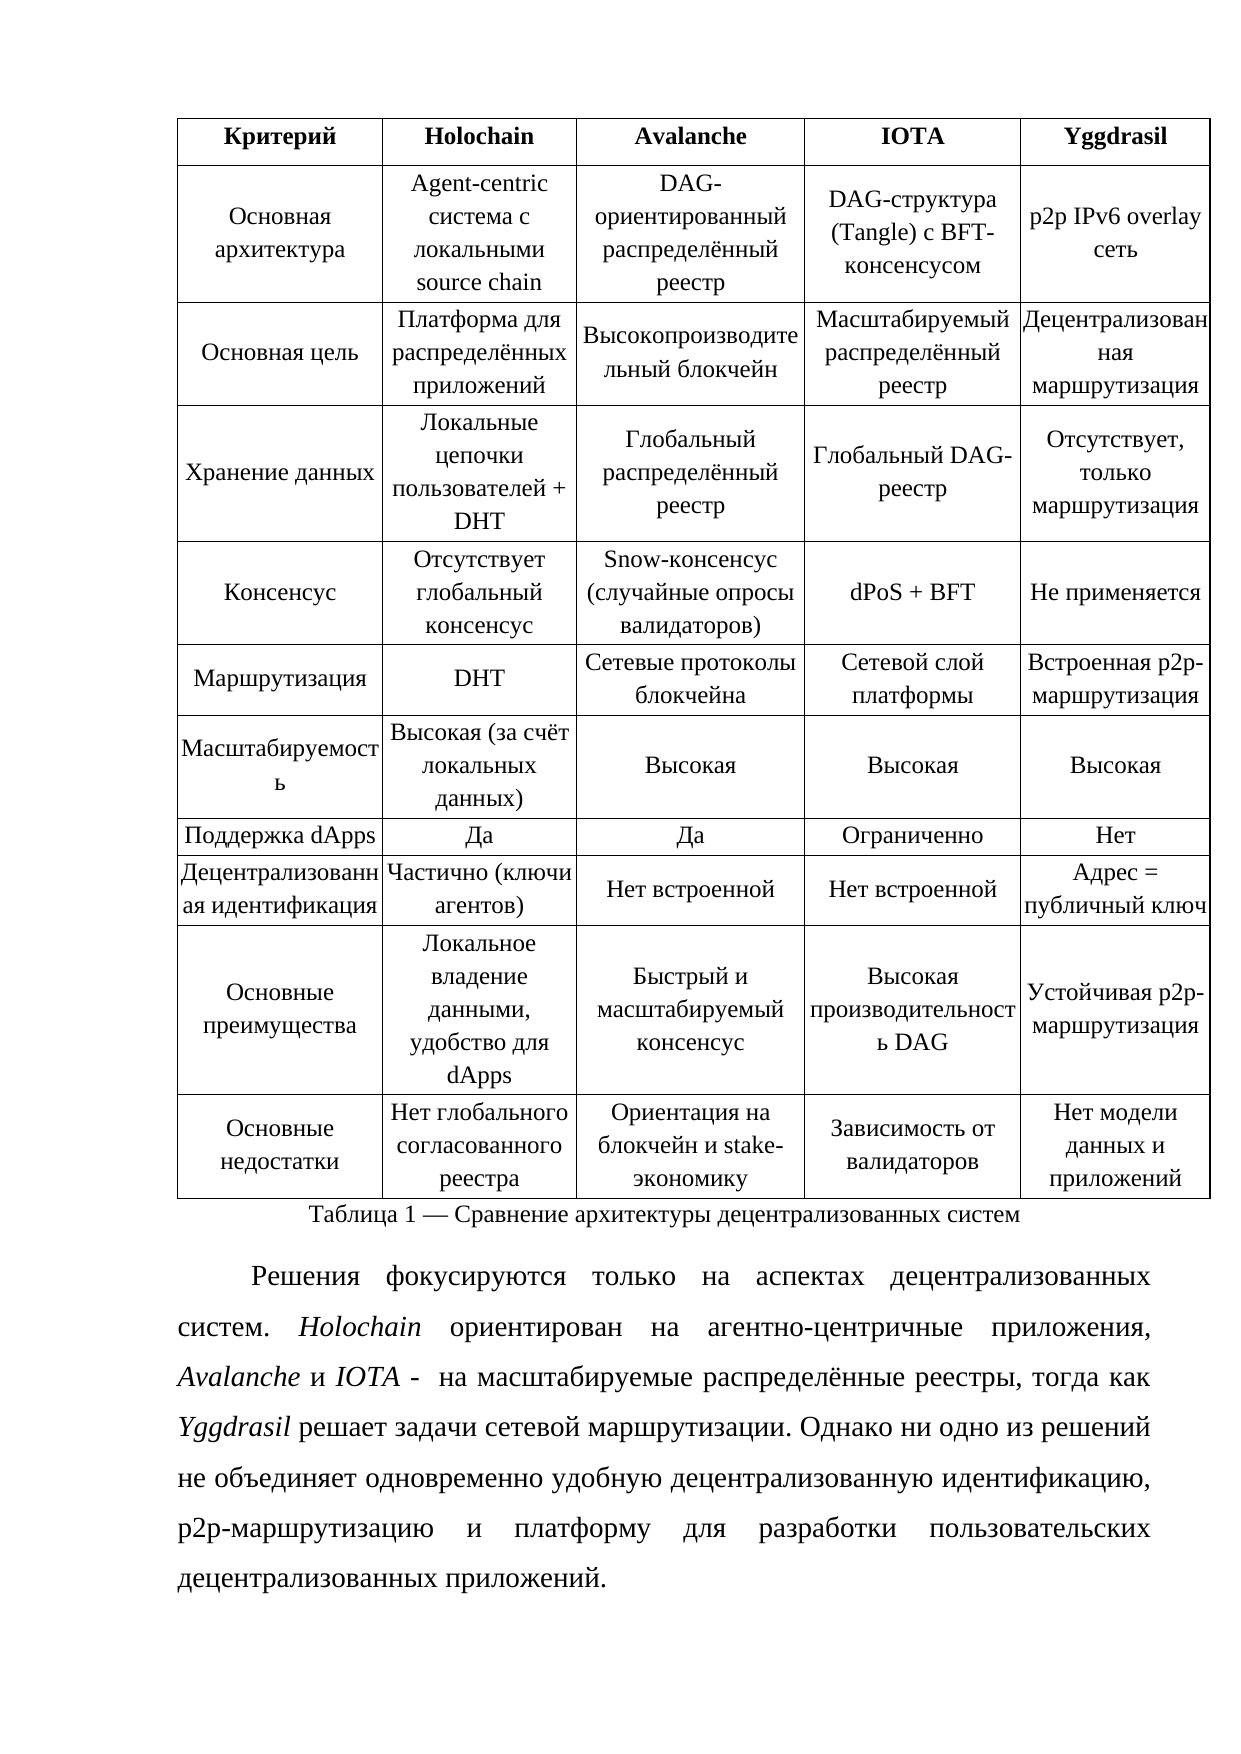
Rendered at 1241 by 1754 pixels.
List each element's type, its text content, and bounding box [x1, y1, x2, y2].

table_cell Высокая [577, 716, 804, 818]
table_cell Нет глобального согласованного реестра [383, 1095, 576, 1198]
table_cell Масштабируемость [178, 716, 382, 818]
table_cell DAG-структура (Tangle) с BFT-консенсусом [805, 166, 1020, 302]
table_cell Глобальный распределённый реестр [577, 406, 804, 541]
table_cell Основная цель [178, 303, 382, 405]
table_header Критерий [178, 119, 382, 165]
table_cell Хранение данных [178, 406, 382, 541]
table_cell Локальные цепочки пользователей + DHT [383, 406, 576, 541]
table_cell p2p IPv6 overlay сеть [1021, 166, 1209, 302]
table_cell Сетевой слой платформы [805, 645, 1020, 714]
table_header Holochain [383, 119, 576, 165]
table_cell Нет модели данных и приложений [1021, 1095, 1209, 1198]
table_cell Основные недостатки [178, 1095, 382, 1198]
table_cell DHT [383, 645, 576, 714]
table_cell Отсутствует глобальный консенсус [383, 542, 576, 644]
text Решения фокусируются только на аспектах децентрализованных систем. Holochain ориентирован на агентно-центричные приложения, Avalanche и IOTA - на масштабируемые распределённые реестры, тогда как Yggdrasil решает задачи сетевой маршрутизации. Однако ни одно из решений не объединяет одновременно удобную децентрализованную идентификацию, p2p-маршрутизацию и платформу для разработки пользовательских децентрализованных приложений. [177, 1258, 1152, 1594]
table_cell Сетевые протоколы блокчейна [577, 645, 804, 714]
table_cell dPoS + BFT [805, 542, 1020, 644]
table_cell Agent-centric система с локальными source chain [383, 166, 576, 302]
table_header Yggdrasil [1021, 119, 1209, 165]
table_cell Ограниченно [805, 819, 1020, 855]
table_cell Глобальный DAG-реестр [805, 406, 1020, 541]
table_cell Высокая (за счёт локальных данных) [383, 716, 576, 818]
table_cell Зависимость от валидаторов [805, 1095, 1020, 1198]
table_cell Основная архитектура [178, 166, 382, 302]
table_cell Консенсус [178, 542, 382, 644]
table_cell Децентрализованная маршрутизация [1021, 303, 1209, 405]
table_cell Высокая [1021, 716, 1209, 818]
table_cell Устойчивая p2p-маршрутизация [1021, 926, 1209, 1094]
table_cell Встроенная p2p-маршрутизация [1021, 645, 1209, 714]
table_cell Маршрутизация [178, 645, 382, 714]
table_cell Адрес = публичный ключ [1021, 856, 1209, 925]
table_cell Да [577, 819, 804, 855]
table_cell Частично (ключи агентов) [383, 856, 576, 925]
table_cell Не применяется [1021, 542, 1209, 644]
table_cell Да [383, 819, 576, 855]
table_cell Основные преимущества [178, 926, 382, 1094]
table_cell Ориентация на блокчейн и stake-экономику [577, 1095, 804, 1198]
table_cell Высокая производительность DAG [805, 926, 1020, 1094]
table_cell Snow-консенсус (случайные опросы валидаторов) [577, 542, 804, 644]
table_cell Высокая [805, 716, 1020, 818]
table_cell Быстрый и масштабируемый консенсус [577, 926, 804, 1094]
table_cell DAG-ориентированный распределённый реестр [577, 166, 804, 302]
table_cell Локальное владение данными, удобство для dApps [383, 926, 576, 1094]
table_header IOTA [805, 119, 1020, 165]
text Таблица 1 — Сравнение архитектуры децентрализованных систем [177, 1199, 1152, 1227]
table_cell Децентрализованная идентификация [178, 856, 382, 925]
table_cell Высокопроизводительный блокчейн [577, 303, 804, 405]
table_cell Нет [1021, 819, 1209, 855]
table_cell Нет встроенной [805, 856, 1020, 925]
table_cell Нет встроенной [577, 856, 804, 925]
table_cell Масштабируемый распределённый реестр [805, 303, 1020, 405]
table_cell Платформа для распределённых приложений [383, 303, 576, 405]
table_cell Отсутствует, только маршрутизация [1021, 406, 1209, 541]
table_cell Поддержка dApps [178, 819, 382, 855]
table_header Avalanche [577, 119, 804, 165]
